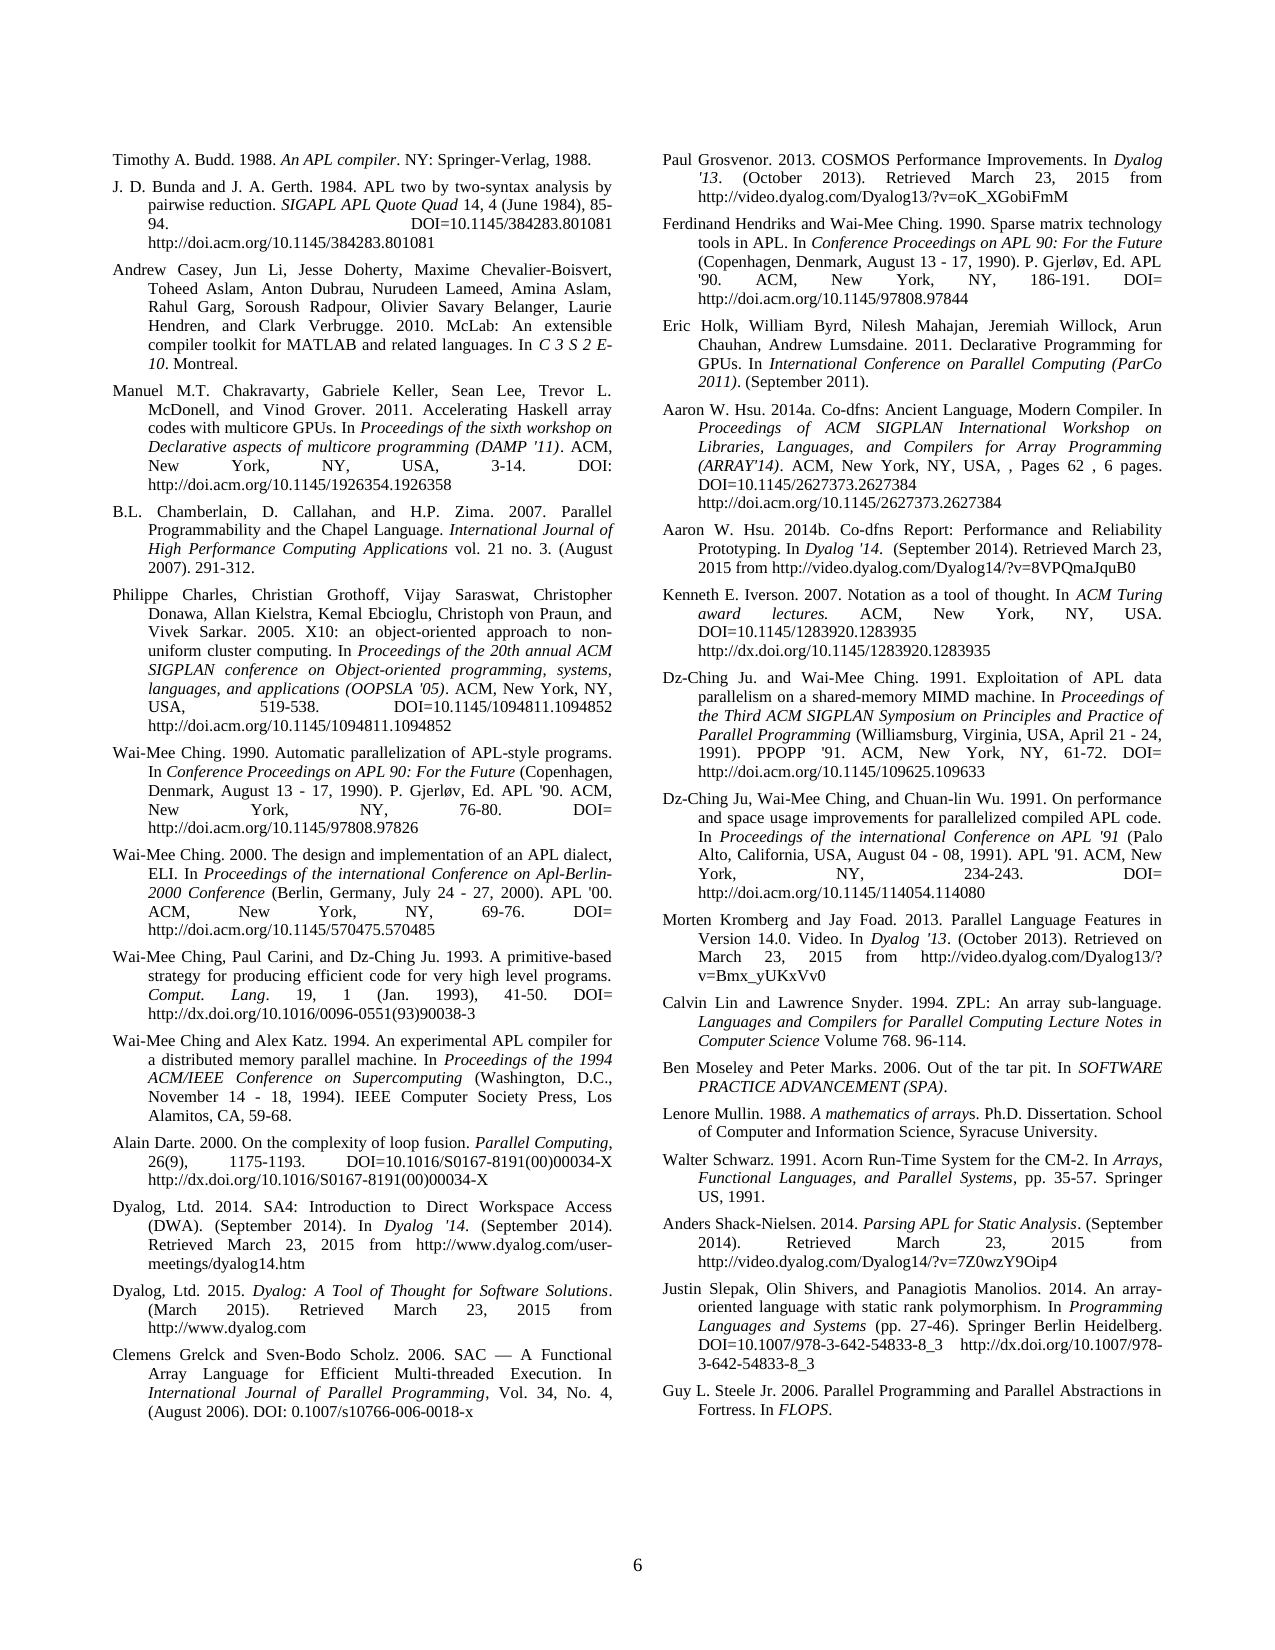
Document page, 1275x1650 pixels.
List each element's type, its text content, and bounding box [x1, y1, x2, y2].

text Dz-Ching Ju, Wai-Mee Ching, and Chuan-lin Wu. 1991. On performance and space usage improvements for parallelized compiled APL code. In Proceedings of the international Conference on APL '91 (Palo Alto, California, USA, August 04 - 08, 1991). APL '91. ACM, New York, NY, 234-243. DOI= http://doi.acm.org/10.1145/114054.114080 [662, 789, 1162, 902]
text Aaron W. Hsu. 2014a. Co-dfns: Ancient Language, Modern Compiler. In Proceedings of ACM SIGPLAN International Workshop on Libraries, Languages, and Compilers for Array Programming (ARRAY'14). ACM, New York, NY, USA, , Pages 62 , 6 pages. DOI=10.1145/2627373.2627384 http://doi.acm.org/10.1145/2627373.2627384 [662, 400, 1162, 512]
text Lenore Mullin. 1988. A mathematics of arrays. Ph.D. Dissertation. School of Computer and Information Science, Syracuse University. [662, 1104, 1162, 1142]
text Philippe Charles, Christian Grothoff, Vijay Saraswat, Christopher Donawa, Allan Kielstra, Kemal Ebcioglu, Christoph von Praun, and Vivek Sarkar. 2005. X10: an object-oriented approach to non-uniform cluster computing. In Proceedings of the 20th annual ACM SIGPLAN conference on Object-oriented programming, systems, languages, and applications (OOPSLA '05). ACM, New York, NY, USA, 519-538. DOI=10.1145/1094811.1094852 http://doi.acm.org/10.1145/1094811.1094852 [112, 585, 612, 735]
text Timothy A. Budd. 1988. An APL compiler. NY: Springer-Verlag, 1988. [112, 150, 612, 169]
text Guy L. Steele Jr. 2006. Parallel Programming and Parallel Abstractions in Fortress. In FLOPS. [662, 1381, 1162, 1419]
text Wai-Mee Ching, Paul Carini, and Dz-Ching Ju. 1993. A primitive-based strategy for producing efficient code for very high level programs. Comput. Lang. 19, 1 (Jan. 1993), 41-50. DOI= http://dx.doi.org/10.1016/0096-0551(93)90038-3 [112, 948, 612, 1023]
text B.L. Chamberlain, D. Callahan, and H.P. Zima. 2007. Parallel Programmability and the Chapel Language. International Journal of High Performance Computing Applications vol. 21 no. 3. (August 2007). 291-312. [112, 502, 612, 577]
text Wai-Mee Ching. 2000. The design and implementation of an APL dialect, ELI. In Proceedings of the international Conference on Apl-Berlin-2000 Conference (Berlin, Germany, July 24 - 27, 2000). APL '00. ACM, New York, NY, 69-76. DOI= http://doi.acm.org/10.1145/570475.570485 [112, 846, 612, 939]
text Walter Schwarz. 1991. Acorn Run-Time System for the CM-2. In Arrays, Functional Languages, and Parallel Systems, pp. 35-57. Springer US, 1991. [662, 1150, 1162, 1206]
text Calvin Lin and Lawrence Snyder. 1994. ZPL: An array sub-language. Languages and Compilers for Parallel Computing Lecture Notes in Computer Science Volume 768. 96-114. [662, 994, 1162, 1050]
text Clemens Grelck and Sven-Bodo Scholz. 2006. SAC — A Functional Array Language for Efficient Multi-threaded Execution. In International Journal of Parallel Programming, Vol. 34, No. 4, (August 2006). DOI: 0.1007/s10766-006-0018-x [112, 1346, 612, 1421]
text Morten Kromberg and Jay Foad. 2013. Parallel Language Features in Version 14.0. Video. In Dyalog '13. (October 2013). Retrieved on March 23, 2015 from http://video.dyalog.com/Dyalog13/?v=Bmx_yUKxVv0 [662, 910, 1162, 985]
text Wai-Mee Ching. 1990. Automatic parallelization of APL-style programs. In Conference Proceedings on APL 90: For the Future (Copenhagen, Denmark, August 13 - 17, 1990). P. Gjerløv, Ed. APL '90. ACM, New York, NY, 76-80. DOI= http://doi.acm.org/10.1145/97808.97826 [112, 744, 612, 837]
text J. D. Bunda and J. A. Gerth. 1984. APL two by two-syntax analysis by pairwise reduction. SIGAPL APL Quote Quad 14, 4 (June 1984), 85-94. DOI=10.1145/384283.801081 http://doi.acm.org/10.1145/384283.801081 [112, 177, 612, 252]
text Kenneth E. Iverson. 2007. Notation as a tool of thought. In ACM Turing award lectures. ACM, New York, NY, USA. DOI=10.1145/1283920.1283935 http://dx.doi.org/10.1145/1283920.1283935 [662, 585, 1162, 660]
text Ferdinand Hendriks and Wai-Mee Ching. 1990. Sparse matrix technology tools in APL. In Conference Proceedings on APL 90: For the Future (Copenhagen, Denmark, August 13 - 17, 1990). P. Gjerløv, Ed. APL '90. ACM, New York, NY, 186-191. DOI= http://doi.acm.org/10.1145/97808.97844 [662, 214, 1162, 308]
text Dyalog, Ltd. 2014. SA4: Introduction to Direct Workspace Access (DWA). (September 2014). In Dyalog '14. (September 2014). Retrieved March 23, 2015 from http://www.dyalog.com/user-meetings/dyalog14.htm [112, 1198, 612, 1273]
text Alain Darte. 2000. On the complexity of loop fusion. Parallel Computing, 26(9), 1175-1193. DOI=10.1016/S0167-8191(00)00034-X http://dx.doi.org/10.1016/S0167-8191(00)00034-X [112, 1133, 612, 1189]
text Ben Moseley and Peter Marks. 2006. Out of the tar pit. In SOFTWARE PRACTICE ADVANCEMENT (SPA). [662, 1058, 1162, 1096]
text Anders Shack-Nielsen. 2014. Parsing APL for Static Analysis. (September 2014). Retrieved March 23, 2015 from http://video.dyalog.com/Dyalog14/?v=7Z0wzY9Oip4 [662, 1214, 1162, 1271]
text Dz-Ching Ju. and Wai-Mee Ching. 1991. Exploitation of APL data parallelism on a shared-memory MIMD machine. In Proceedings of the Third ACM SIGPLAN Symposium on Principles and Practice of Parallel Programming (Williamsburg, Virginia, USA, April 21 - 24, 1991). PPOPP '91. ACM, New York, NY, 61-72. DOI= http://doi.acm.org/10.1145/109625.109633 [662, 669, 1162, 781]
text Andrew Casey, Jun Li, Jesse Doherty, Maxime Chevalier-Boisvert, Toheed Aslam, Anton Dubrau, Nurudeen Lameed, Amina Aslam, Rahul Garg, Soroush Radpour, Olivier Savary Belanger, Laurie Hendren, and Clark Verbrugge. 2010. McLab: An extensible compiler toolkit for MATLAB and related languages. In C 3 S 2 E-10. Montreal. [112, 260, 612, 373]
text Manuel M.T. Chakravarty, Gabriele Keller, Sean Lee, Trevor L. McDonell, and Vinod Grover. 2011. Accelerating Haskell array codes with multicore GPUs. In Proceedings of the sixth workshop on Declarative aspects of multicore programming (DAMP '11). ACM, New York, NY, USA, 3-14. DOI: http://doi.acm.org/10.1145/1926354.1926358 [112, 381, 612, 494]
text Wai-Mee Ching and Alex Katz. 1994. An experimental APL compiler for a distributed memory parallel machine. In Proceedings of the 1994 ACM/IEEE Conference on Supercomputing (Washington, D.C., November 14 - 18, 1994). IEEE Computer Society Press, Los Alamitos, CA, 59-68. [112, 1031, 612, 1125]
text Justin Slepak, Olin Shivers, and Panagiotis Manolios. 2014. An array-oriented language with static rank polymorphism. In Programming Languages and Systems (pp. 27-46). Springer Berlin Heidelberg. DOI=10.1007/978-3-642-54833-8_3 http://dx.doi.org/10.1007/978-3-642-54833-8_3 [662, 1279, 1162, 1373]
text Eric Holk, William Byrd, Nilesh Mahajan, Jeremiah Willock, Arun Chauhan, Andrew Lumsdaine. 2011. Declarative Programming for GPUs. In International Conference on Parallel Computing (ParCo 2011). (September 2011). [662, 317, 1162, 392]
text Aaron W. Hsu. 2014b. Co-dfns Report: Performance and Reliability Prototyping. In Dyalog '14. (September 2014). Retrieved March 23, 2015 from http://video.dyalog.com/Dyalog14/?v=8VPQmaJquB0 [662, 521, 1162, 577]
text Paul Grosvenor. 2013. COSMOS Performance Improvements. In Dyalog '13. (October 2013). Retrieved March 23, 2015 from http://video.dyalog.com/Dyalog13/?v=oK_XGobiFmM [662, 150, 1162, 206]
text Dyalog, Ltd. 2015. Dyalog: A Tool of Thought for Software Solutions. (March 2015). Retrieved March 23, 2015 from http://www.dyalog.com [112, 1281, 612, 1337]
